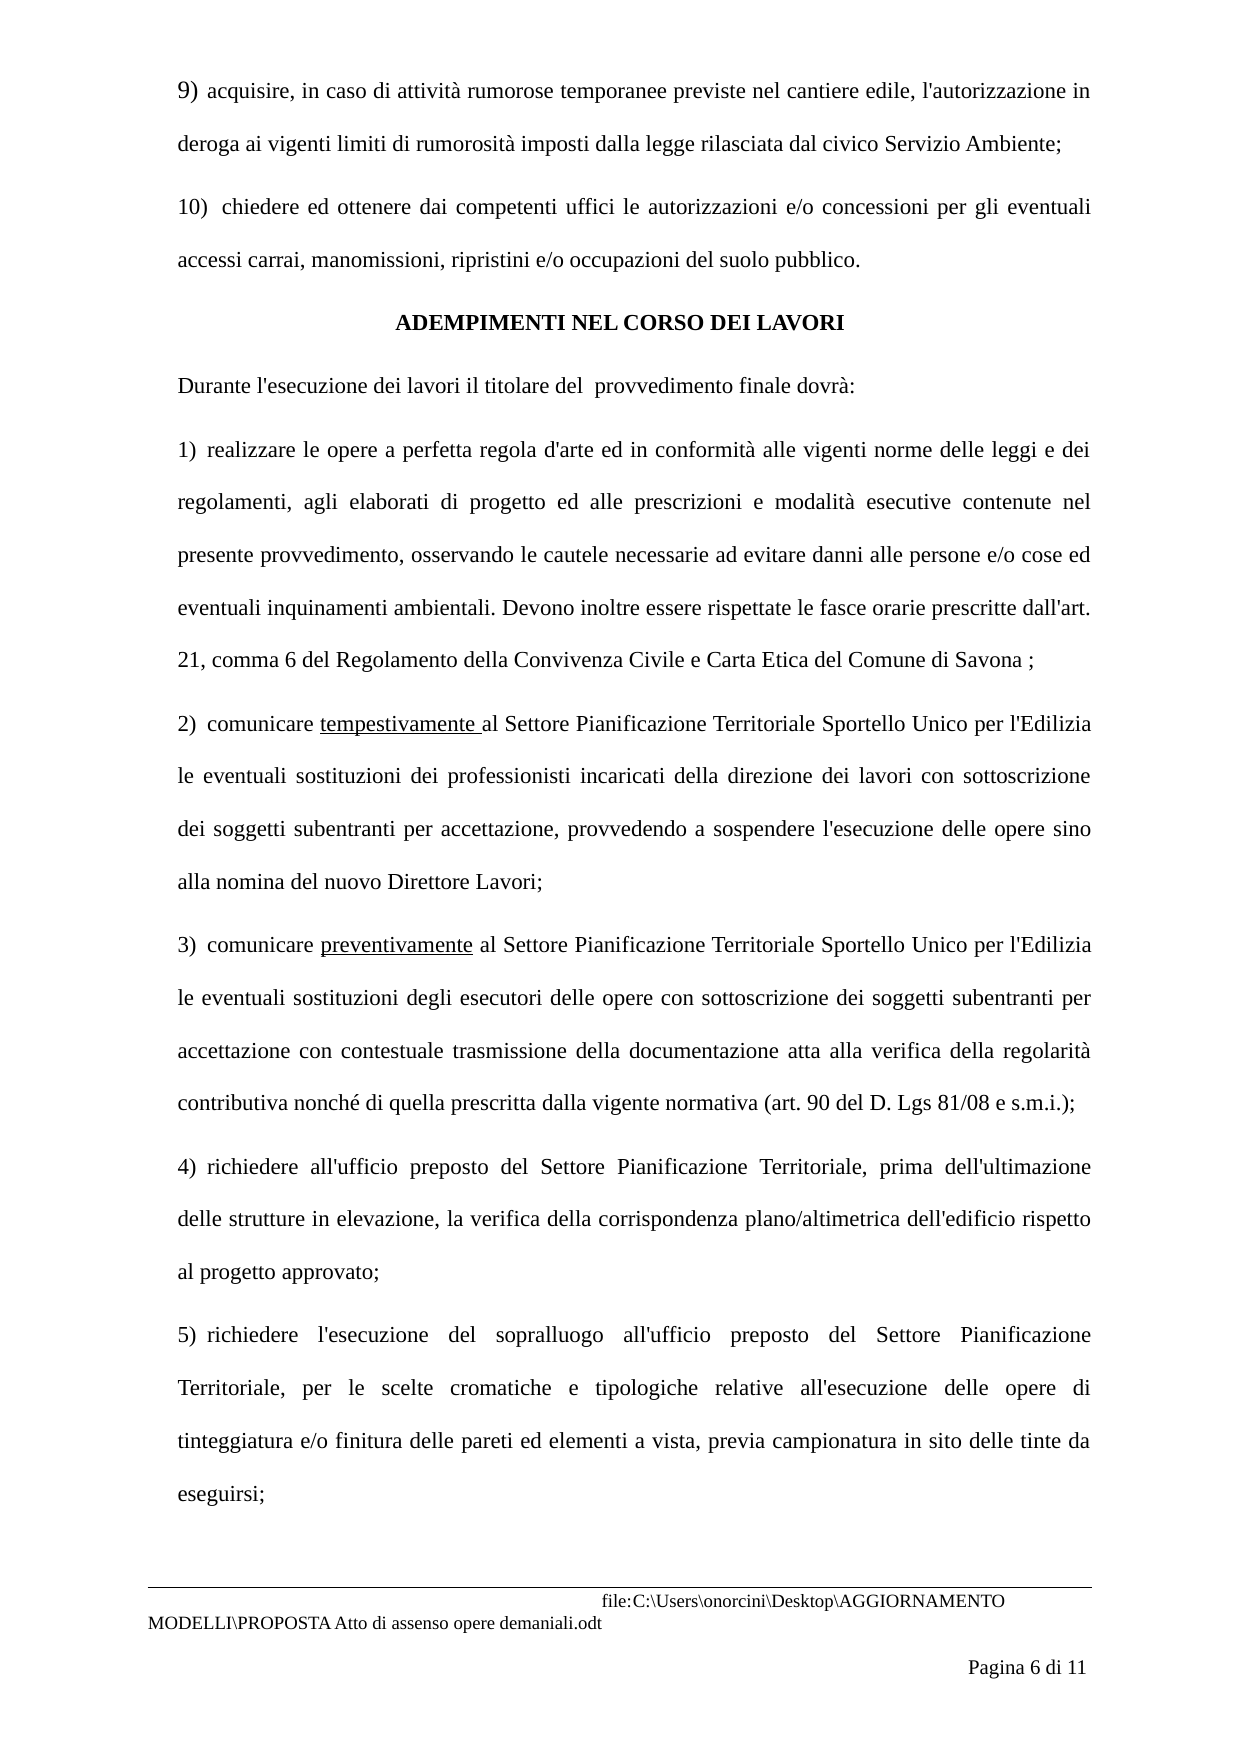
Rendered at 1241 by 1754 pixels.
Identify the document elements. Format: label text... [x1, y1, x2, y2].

list comunicare preventivamente al Settore Pianificazione Territoriale Sportello Unico per l'Edilizia le eventuali sostituzioni degli esecutori delle opere con sottoscrizione dei soggetti subentranti per accettazione con contestuale trasmissione della documentazione atta alla verifica della regolarità contributiva nonché di quella prescritta dalla vigente normativa (art. 90 del D. Lgs 81/08 e s.m.i.); [177, 931, 1092, 1116]
list richiedere l'esecuzione del sopralluogo all'ufficio preposto del Settore Pianificazione Territoriale, per le scelte cromatiche e tipologiche relative all'esecuzione delle opere di tinteggiatura e/o finitura delle pareti ed elementi a vista, previa campionatura in sito delle tinte da eseguirsi; [177, 1322, 1092, 1506]
text ADEMPIMENTI NEL CORSO DEI LAVORI [177, 309, 1063, 336]
text Durante l'esecuzione dei lavori il titolare del provvedimento finale dovrà: [177, 372, 1063, 399]
list comunicare tempestivamente al Settore Pianificazione Territoriale Sportello Unico per l'Edilizia le eventuali sostituzioni dei professionisti incaricati della direzione dei lavori con sottoscrizione dei soggetti subentranti per accettazione, provvedendo a sospendere l'esecuzione delle opere sino alla nomina del nuovo Direttore Lavori; [177, 710, 1092, 894]
list richiedere all'ufficio preposto del Settore Pianificazione Territoriale, prima dell'ultimazione delle strutture in elevazione, la verifica della corrispondenza plano/altimetrica dell'edificio rispetto al progetto approvato; [177, 1153, 1092, 1284]
list chiedere ed ottenere dai competenti uffici le autorizzazioni e/o concessioni per gli eventuali accessi carrai, manomissioni, ripristini e/o occupazioni del suolo pubblico. [177, 193, 1092, 272]
list realizzare le opere a perfetta regola d'arte ed in conformità alle vigenti norme delle leggi e dei regolamenti, agli elaborati di progetto ed alle prescrizioni e modalità esecutive contenute nel presente provvedimento, osservando le cautele necessarie ad evitare danni alle persone e/o cose ed eventuali inquinamenti ambientali. Devono inoltre essere rispettate le fasce orarie prescritte dall'art. 21, comma 6 del Regolamento della Convivenza Civile e Carta Etica del Comune di Savona ; [177, 436, 1092, 673]
list acquisire, in caso di attività rumorose temporanee previste nel cantiere edile, l'autorizzazione in deroga ai vigenti limiti di rumorosità imposti dalla legge rilasciata dal civico Servizio Ambiente; [177, 75, 1092, 156]
